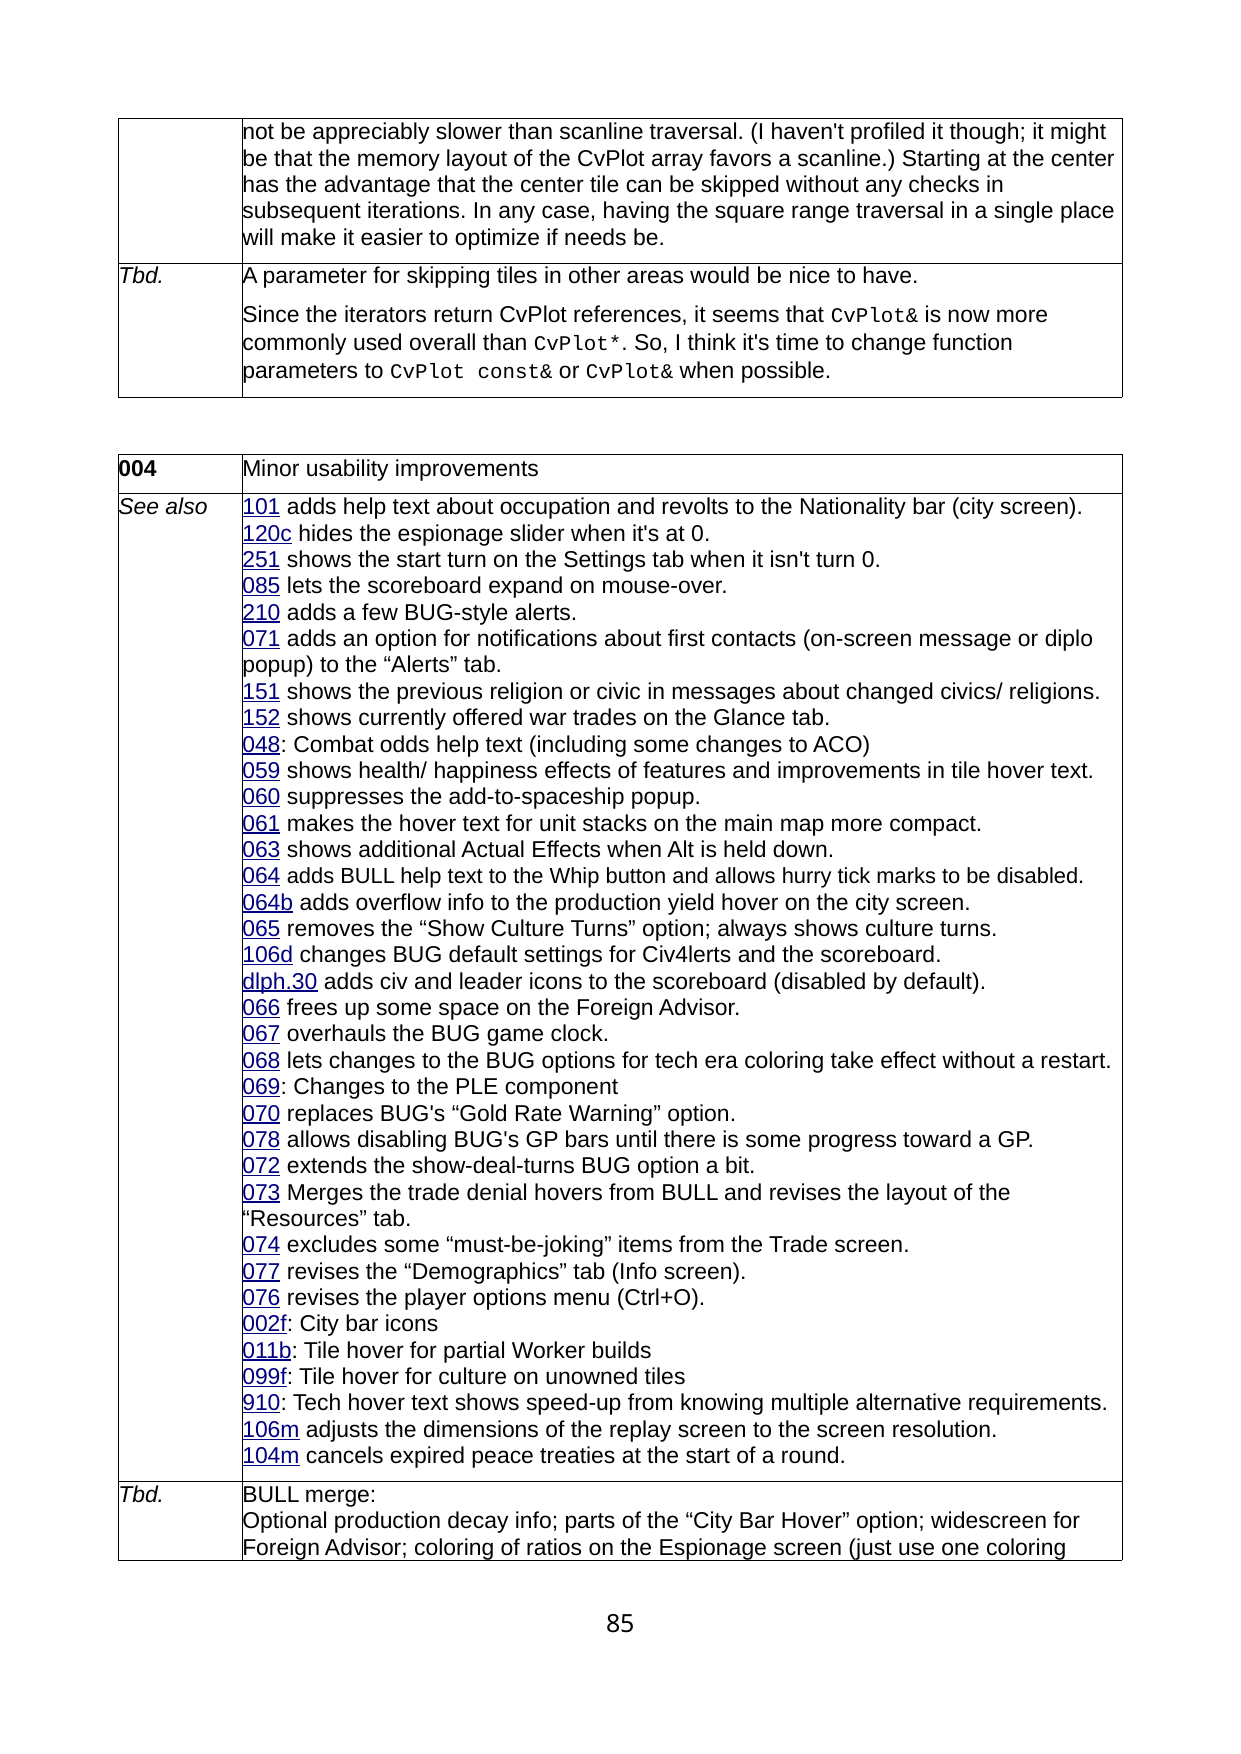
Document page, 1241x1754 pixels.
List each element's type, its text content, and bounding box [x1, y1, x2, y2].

table_cell [119, 119, 242, 262]
table_cell not be appreciably slower than scanline traversal. (I haven't profiled it though; it might be that the memory layout of the CvPlot array favors a scanline.) Starting at the center has the advantage that the center tile can be skipped without any checks in subsequent iterations. In any case, having the square range traversal in a single place will make it easier to optimize if needs be. [243, 119, 1122, 262]
table_cell BULL merge: Optional production decay info; parts of the “City Bar Hover” option; widescreen for Foreign Advisor; coloring of ratios on the Espionage screen (just use one coloring [243, 1482, 1122, 1560]
table_cell See also [119, 494, 242, 1481]
table_cell Tbd. [119, 1482, 242, 1560]
table_cell A parameter for skipping tiles in other areas would be nice to have. Since the iterators return CvPlot references, it seems that CvPlot& is now more commonly used overall than CvPlot*. So, I think it's time to change function parameters to CvPlot const& or CvPlot& when possible. [243, 264, 1122, 397]
table_cell 101 adds help text about occupation and revolts to the Nationality bar (city screen). 120c hides the espionage slider when it's at 0. 251 shows the start turn on the Settings tab when it isn't turn 0. 085 lets the scoreboard expand on mouse-over. 210 adds a few BUG-style alerts. 071 adds an option for notifications about first contacts (on-screen message or diplo popup) to the “Alerts” tab. 151 shows the previous religion or civic in messages about changed civics/ religions. 152 shows currently offered war trades on the Glance tab. 048: Combat odds help text (including some changes to ACO) 059 shows health/ happiness effects of features and improvements in tile hover text. 060 suppresses the add-to-spaceship popup. 061 makes the hover text for unit stacks on the main map more compact. 063 shows additional Actual Effects when Alt is held down. 064 adds BULL help text to the Whip button and allows hurry tick marks to be disabled. 064b adds overflow info to the production yield hover on the city screen. 065 removes the “Show Culture Turns” option; always shows culture turns. 106d changes BUG default settings for Civ4lerts and the scoreboard. dlph.30 adds civ and leader icons to the scoreboard (disabled by default). 066 frees up some space on the Foreign Advisor. 067 overhauls the BUG game clock. 068 lets changes to the BUG options for tech era coloring take effect without a restart. 069: Changes to the PLE component 070 replaces BUG's “Gold Rate Warning” option. 078 allows disabling BUG's GP bars until there is some progress toward a GP. 072 extends the show-deal-turns BUG option a bit. 073 Merges the trade denial hovers from BULL and revises the layout of the “Resources” tab. 074 excludes some “must-be-joking” items from the Trade screen. 077 revises the “Demographics” tab (Info screen). 076 revises the player options menu (Ctrl+O). 002f: City bar icons 011b: Tile hover for partial Worker builds 099f: Tile hover for culture on unowned tiles 910: Tech hover text shows speed-up from knowing multiple alternative requirements. 106m adjusts the dimensions of the replay screen to the screen resolution. 104m cancels expired peace treaties at the start of a round. [243, 494, 1122, 1481]
table_cell Tbd. [119, 264, 242, 397]
table_header 004 [119, 455, 242, 493]
table_header Minor usability improvements [243, 455, 1122, 493]
